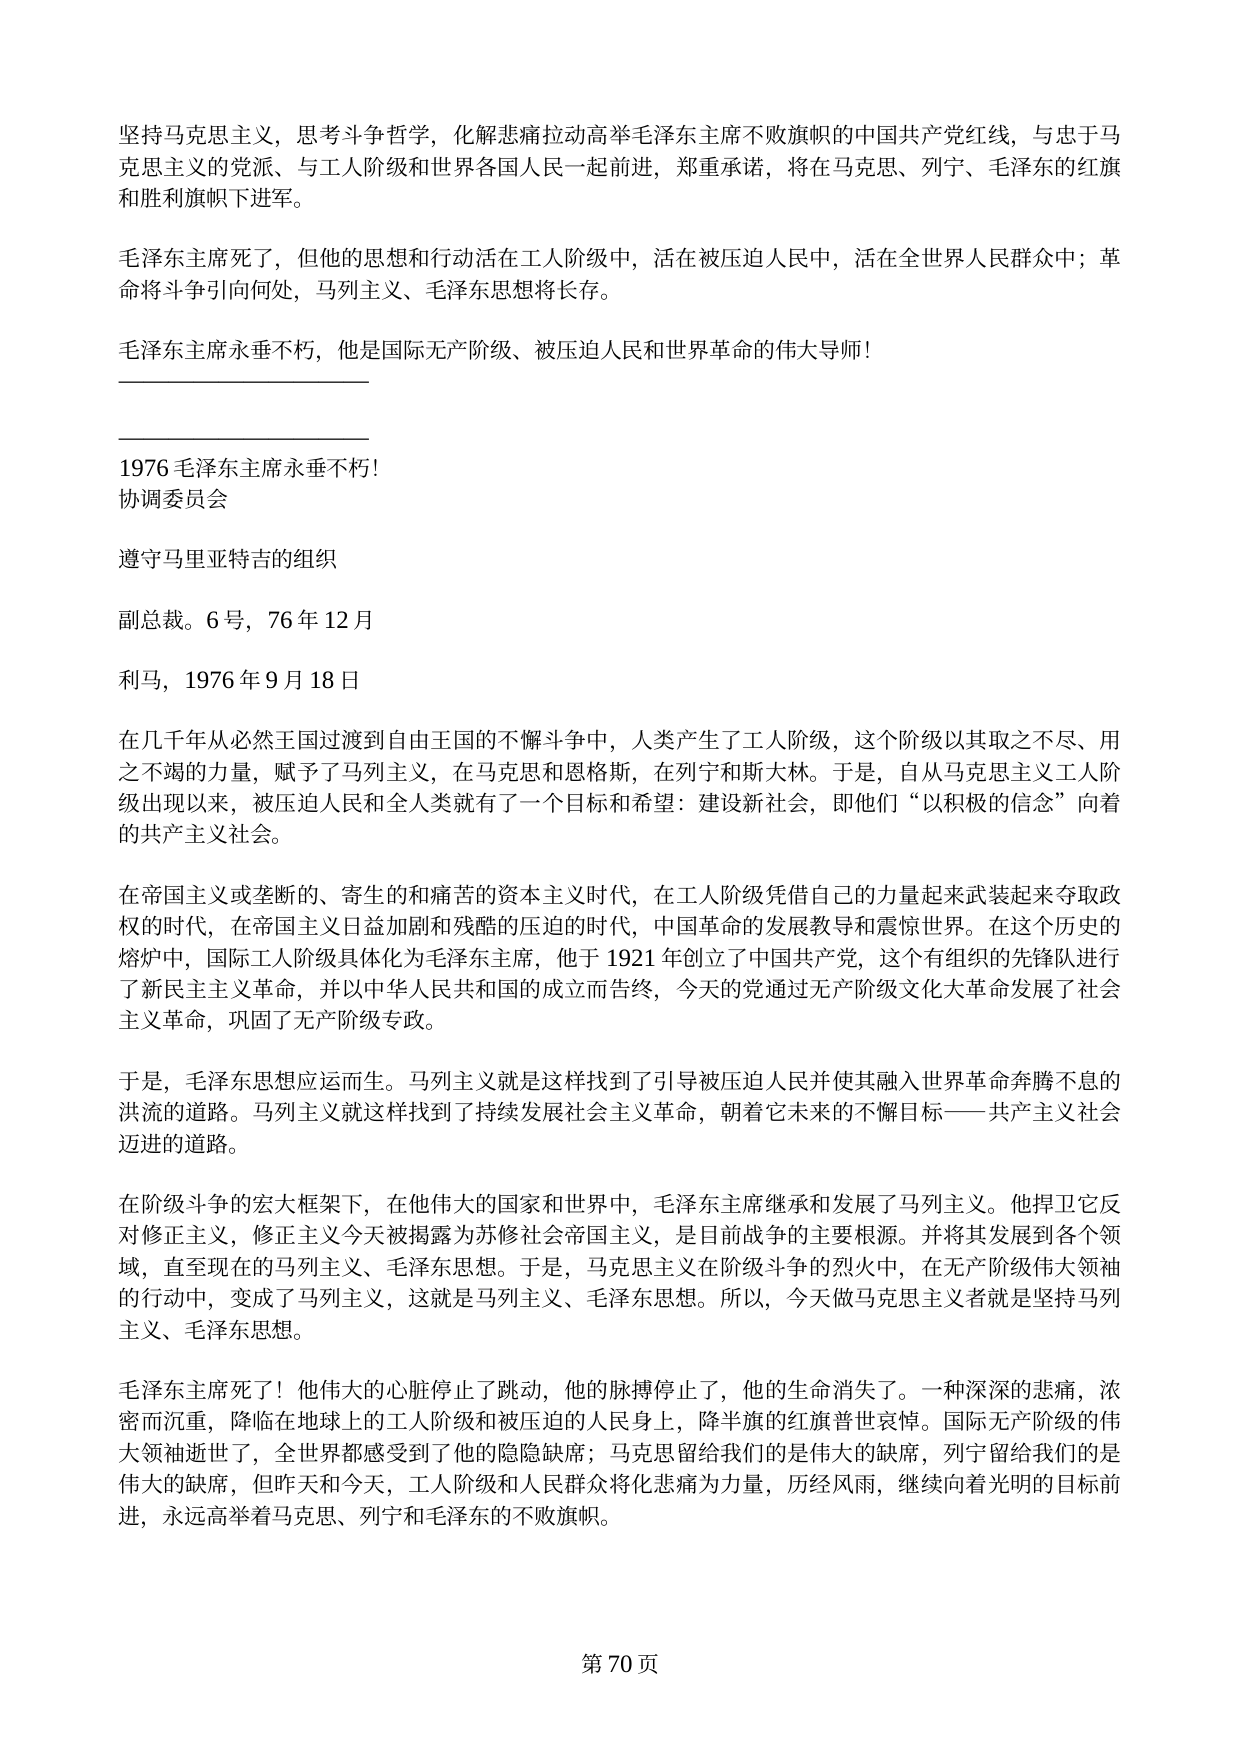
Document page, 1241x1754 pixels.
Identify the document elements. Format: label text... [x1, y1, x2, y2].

text 遵守马里亚特吉的组织 [118, 543, 1122, 574]
text —————————— [118, 422, 1122, 451]
text 协调委员会 [118, 482, 1122, 514]
text 副总裁。6号，76年12月 [118, 603, 1122, 634]
text —————————— [118, 365, 1122, 393]
text 于是，毛泽东思想应运而生。马列主义就是这样找到了引导被压迫人民并使其融入世界革命奔腾不息的洪流的道路。马列主义就这样找到了持续发展社会主义革命，朝着它未来的不懈目标——共产主义社会迈进的道路。 [118, 1064, 1122, 1158]
text 坚持马克思主义，思考斗争哲学，化解悲痛拉动高举毛泽东主席不败旗帜的中国共产党红线，与忠于马克思主义的党派、与工人阶级和世界各国人民一起前进，郑重承诺，将在马克思、列宁、毛泽东的红旗和胜利旗帜下进军。 [118, 118, 1122, 213]
text 利马，1976年9月18日 [118, 663, 1122, 694]
text 毛泽东主席死了！他伟大的心脏停止了跳动，他的脉搏停止了，他的生命消失了。一种深深的悲痛，浓密而沉重，降临在地球上的工人阶级和被压迫的人民身上，降半旗的红旗普世哀悼。国际无产阶级的伟大领袖逝世了，全世界都感受到了他的隐隐缺席；马克思留给我们的是伟大的缺席，列宁留给我们的是伟大的缺席，但昨天和今天，工人阶级和人民群众将化悲痛为力量，历经风雨，继续向着光明的目标前进，永远高举着马克思、列宁和毛泽东的不败旗帜。 [118, 1373, 1122, 1530]
text 在几千年从必然王国过渡到自由王国的不懈斗争中，人类产生了工人阶级，这个阶级以其取之不尽、用之不竭的力量，赋予了马列主义，在马克思和恩格斯，在列宁和斯大林。于是，自从马克思主义工人阶级出现以来，被压迫人民和全人类就有了一个目标和希望：建设新社会，即他们“以积极的信念”向着的共产主义社会。 [118, 723, 1122, 849]
text 毛泽东主席永垂不朽，他是国际无产阶级、被压迫人民和世界革命的伟大导师！ [118, 333, 1122, 365]
text 在阶级斗争的宏大框架下，在他伟大的国家和世界中，毛泽东主席继承和发展了马列主义。他捍卫它反对修正主义，修正主义今天被揭露为苏修社会帝国主义，是目前战争的主要根源。并将其发展到各个领域，直至现在的马列主义、毛泽东思想。于是，马克思主义在阶级斗争的烈火中，在无产阶级伟大领袖的行动中，变成了马列主义，这就是马列主义、毛泽东思想。所以，今天做马克思主义者就是坚持马列主义、毛泽东思想。 [118, 1187, 1122, 1344]
text 1976毛泽东主席永垂不朽！ [118, 451, 1122, 482]
text 在帝国主义或垄断的、寄生的和痛苦的资本主义时代，在工人阶级凭借自己的力量起来武装起来夺取政权的时代，在帝国主义日益加剧和残酷的压迫的时代，中国革命的发展教导和震惊世界。在这个历史的熔炉中，国际工人阶级具体化为毛泽东主席，他于1921年创立了中国共产党，这个有组织的先锋队进行了新民主主义革命，并以中华人民共和国的成立而告终，今天的党通过无产阶级文化大革命发展了社会主义革命，巩固了无产阶级专政。 [118, 878, 1122, 1035]
text 毛泽东主席死了，但他的思想和行动活在工人阶级中，活在被压迫人民中，活在全世界人民群众中；革命将斗争引向何处，马列主义、毛泽东思想将长存。 [118, 242, 1122, 304]
